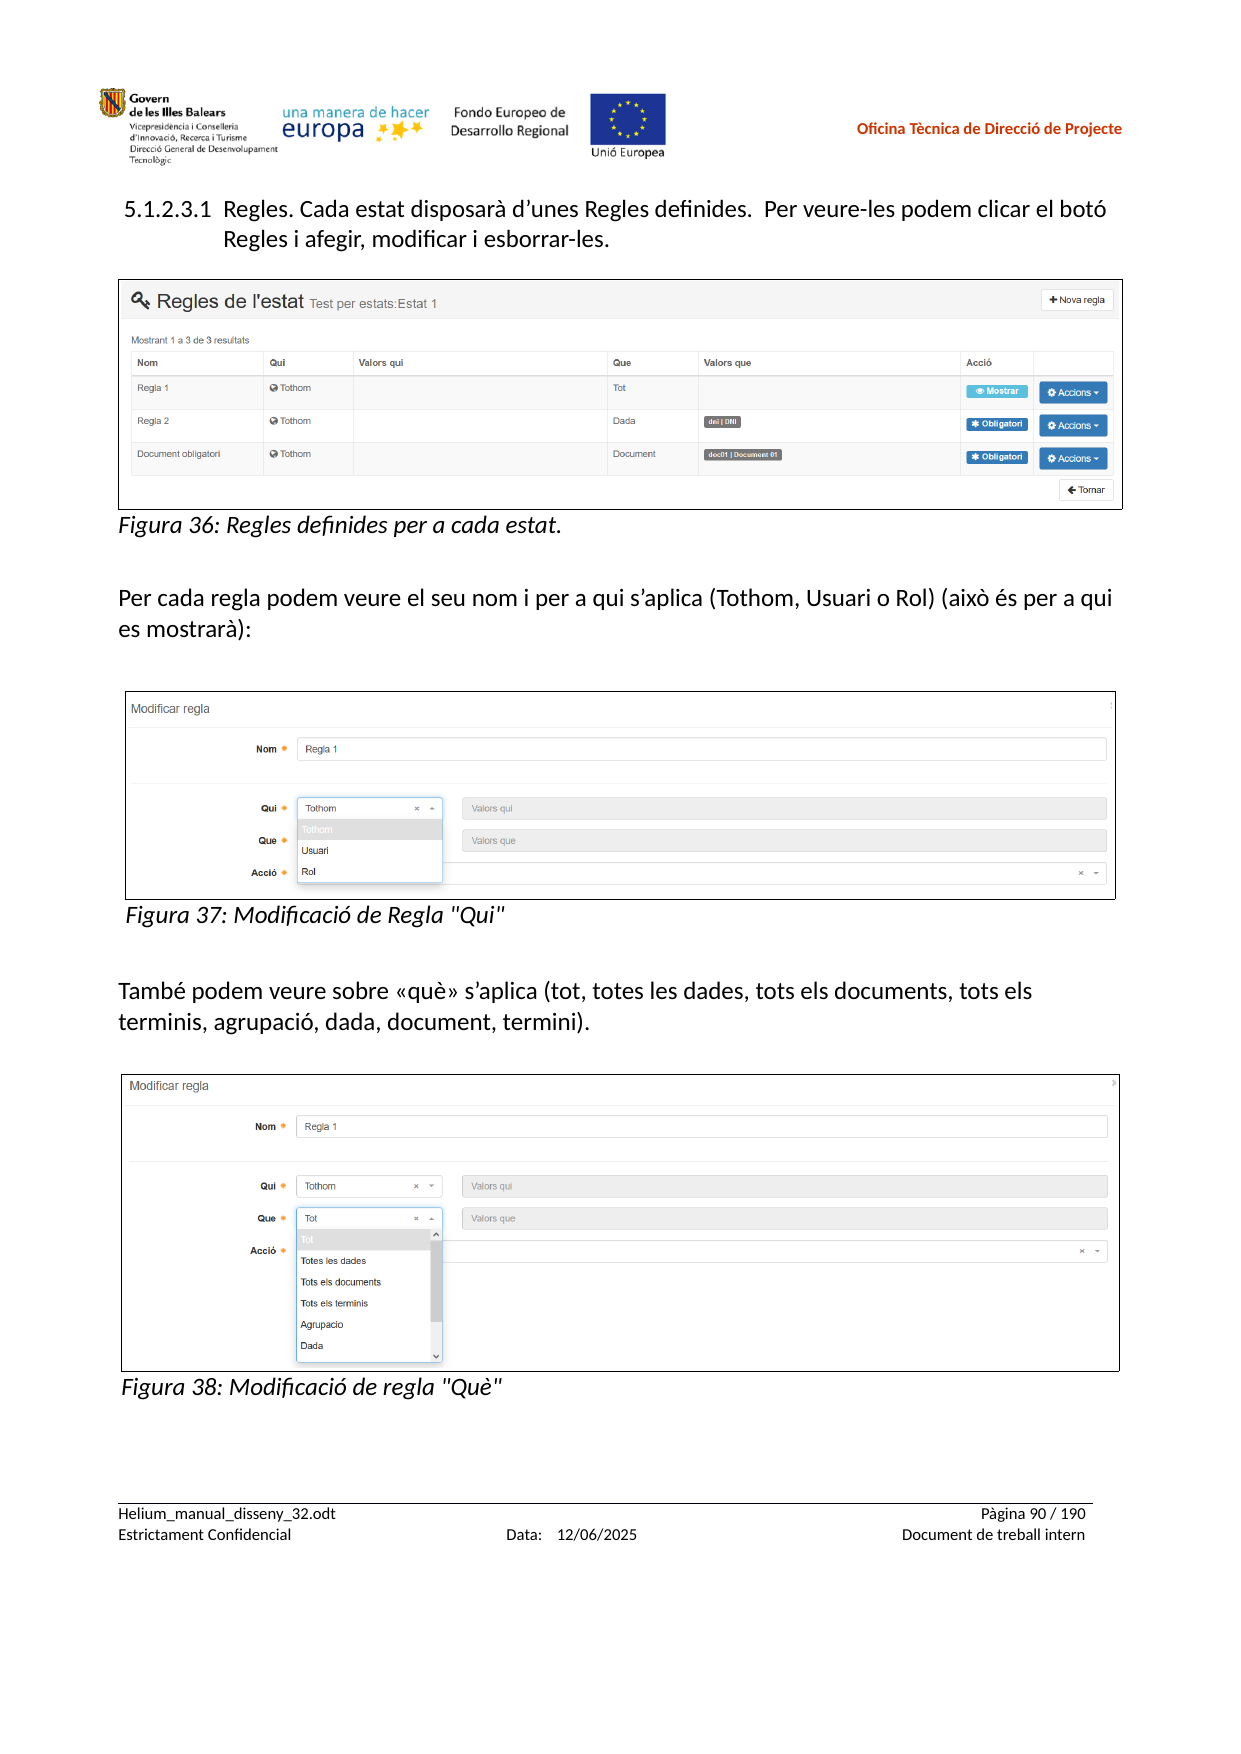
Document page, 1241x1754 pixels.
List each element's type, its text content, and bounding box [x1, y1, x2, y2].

text Per cada regla podem veure el seu nom i per a qui s’aplica (Tothom, Usuari o Rol) (això és per a qui es mostrarà): [118, 582, 1122, 643]
text [122, 1075, 1119, 1371]
text Figura 36: Regles definides per a cada estat. [118, 510, 1122, 539]
picture [124, 1076, 1117, 1368]
picture [128, 693, 1112, 896]
picture [121, 281, 1119, 506]
text [119, 280, 1122, 509]
text També podem veure sobre «què» s’aplica (tot, totes les dades, tots els documents, tots els terminis, agrupació, dada, document, termini). [118, 975, 1122, 1036]
text [126, 692, 1115, 899]
text Figura 38: Modificació de regla "Què" [121, 1372, 1119, 1401]
picture [99, 87, 668, 166]
subtitle Regles. Cada estat disposarà d’unes Regles definides. Per veure-les podem clicar el botó Regles i afegir, modificar i esborrar-les. [118, 193, 1122, 253]
text Figura 37: Modificació de Regla "Qui" [125, 900, 1115, 929]
